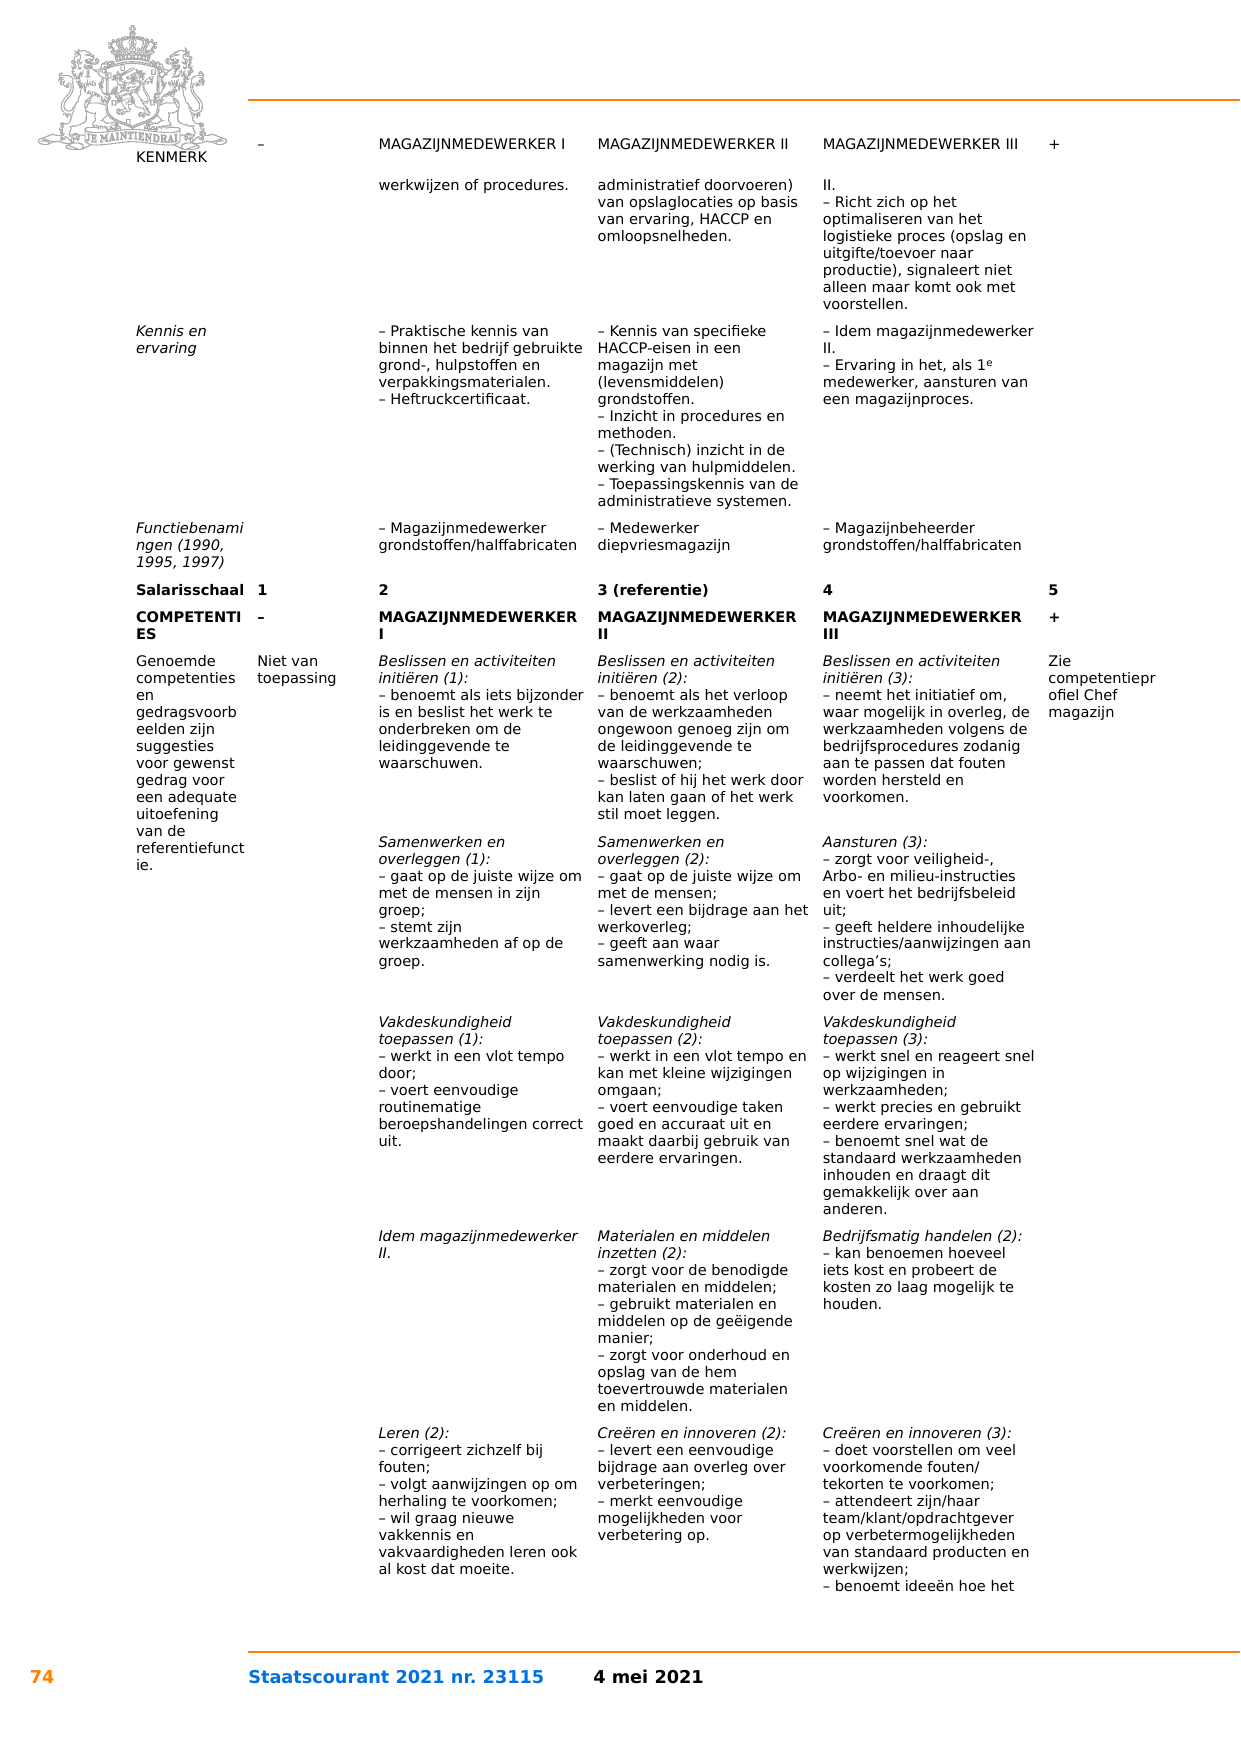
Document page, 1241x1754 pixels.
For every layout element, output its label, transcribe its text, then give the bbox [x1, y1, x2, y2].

table_cell II. – Richt zich op het optimaliseren van het logistieke proces (opslag en uitgifte/toevoer naar productie), signaleert niet alleen maar komt ook met voorstellen. [817, 172, 1042, 317]
table_cell 4 [817, 577, 1042, 603]
table_cell Creëren en innoveren (3): – doet voorstellen om veel voorkomende fouten/ tekorten te voorkomen; – attendeert zijn/haar team/klant/opdrachtgever op verbetermogelijkheden van standaard producten en werkwijzen; – benoemt ideeën hoe het [817, 1420, 1042, 1599]
table_cell Idem magazijnmedewerker II. [373, 1223, 591, 1419]
table_cell Vakdeskundigheid toepassen (3): – werkt snel en reageert snel op wijzigingen in werkzaamheden; – werkt precies en gebruikt eerdere ervaringen; – benoemt snel wat de standaard werkzaamheden inhouden en draagt dit gemakkelijk over aan anderen. [817, 1009, 1042, 1222]
picture [38, 25, 227, 150]
table_cell Beslissen en activiteiten initiëren (1): – benoemt als iets bijzonder is en beslist het werk te onderbreken om de leidinggevende te waarschuwen. [373, 649, 591, 828]
table_cell – Praktische kennis van binnen het bedrijf gebruikte grond-, hulpstoffen en verpakkingsmaterialen. – Heftruckcertificaat. [373, 318, 591, 514]
table_cell [252, 172, 372, 576]
table_cell Leren (2): – corrigeert zichzelf bij fouten; – volgt aanwijzingen op om herhaling te voorkomen; – wil graag nieuwe vakkennis en vakvaardigheden leren ook al kost dat moeite. [373, 1420, 591, 1599]
table_cell Beslissen en activiteiten initiëren (2): – benoemt als het verloop van de werkzaamheden ongewoon genoeg zijn om de leidinggevende te waarschuwen; – beslist of hij het werk door kan laten gaan of het werk stil moet leggen. [592, 649, 816, 828]
table_cell 1 [252, 577, 372, 603]
table_cell Aansturen (3): – zorgt voor veiligheid-, Arbo- en milieu-instructies en voert het bedrijfsbeleid uit; – geeft heldere inhoudelijke instructies/aanwijzingen aan collega’s; – verdeelt het werk goed over de mensen. [817, 829, 1042, 1008]
table_cell [1043, 172, 1163, 576]
table_cell 5 [1043, 577, 1163, 603]
table_header – [252, 131, 372, 171]
table_cell Samenwerken en overleggen (2): – gaat op de juiste wijze om met de mensen; – levert een bijdrage aan het werkoverleg; – geeft aan waar samenwerking nodig is. [592, 829, 816, 1008]
table_cell Vakdeskundigheid toepassen (1): – werkt in een vlot tempo door; – voert eenvoudige routinematige beroepshandelingen correct uit. [373, 1009, 591, 1222]
table_cell – Idem magazijnmedewerker II. – Ervaring in het, als 1e medewerker, aansturen van een magazijnproces. [817, 318, 1042, 514]
table_cell Samenwerken en overleggen (1): – gaat op de juiste wijze om met de mensen in zijn groep; – stemt zijn werkzaamheden af op de groep. [373, 829, 591, 1008]
table_cell Creëren en innoveren (2): – levert een eenvoudige bijdrage aan overleg over verbeteringen; – merkt eenvoudige mogelijkheden voor verbetering op. [592, 1420, 816, 1599]
table_cell Niet van toepassing [252, 649, 372, 1599]
table_cell MAGAZIJNMEDEWERKER I [373, 604, 591, 648]
table_cell Beslissen en activiteiten initiëren (3): – neemt het initiatief om, waar mogelijk in overleg, de werkzaamheden volgens de bedrijfsprocedures zodanig aan te passen dat fouten worden hersteld en voorkomen. [817, 649, 1042, 828]
table_header MAGAZIJNMEDEWERKER II [592, 131, 816, 171]
table_cell Bedrijfsmatig handelen (2): – kan benoemen hoeveel iets kost en probeert de kosten zo laag mogelijk te houden. [817, 1223, 1042, 1419]
table_cell – [252, 604, 372, 648]
table_cell – Magazijnbeheerder grondstoffen/halffabricaten [817, 516, 1042, 576]
table_cell Vakdeskundigheid toepassen (2): – werkt in een vlot tempo en kan met kleine wijzigingen omgaan; – voert eenvoudige taken goed en accuraat uit en maakt daarbij gebruik van eerdere ervaringen. [592, 1009, 816, 1222]
table_cell 3 (referentie) [592, 577, 816, 603]
table_cell Salarisschaal [131, 577, 251, 603]
table_cell Functiebenamingen (1990, 1995, 1997) [131, 516, 251, 576]
table_cell Materialen en middelen inzetten (2): – zorgt voor de benodigde materialen en middelen; – gebruikt materialen en middelen op de geëigende manier; – zorgt voor onderhoud en opslag van de hem toevertrouwde materialen en middelen. [592, 1223, 816, 1419]
table_header MAGAZIJNMEDEWERKER III [817, 131, 1042, 171]
table_cell Genoemde competenties en gedragsvoorbeelden zijn suggesties voor gewenst gedrag voor een adequate uitoefening van de referentiefunctie. [131, 649, 251, 1599]
table_cell MAGAZIJNMEDEWERKER II [592, 604, 816, 648]
table_cell COMPETENTIES [131, 604, 251, 648]
table_cell administratief doorvoeren) van opslaglocaties op basis van ervaring, HACCP en omloopsnelheden. [592, 172, 816, 317]
table_cell – Kennis van specifieke HACCP-eisen in een magazijn met (levensmiddelen) grondstoffen. – Inzicht in procedures en methoden. – (Technisch) inzicht in de werking van hulpmiddelen. – Toepassingskennis van de administratieve systemen. [592, 318, 816, 514]
table_cell MAGAZIJNMEDEWERKER III [817, 604, 1042, 648]
table_cell [131, 172, 251, 317]
table_header KENMERK [131, 131, 251, 171]
table_cell – Medewerker diepvriesmagazijn [592, 516, 816, 576]
table_cell 2 [373, 577, 591, 603]
table_cell Zie competentieprofiel Chef magazijn [1043, 649, 1163, 1599]
table_cell werkwijzen of procedures. [373, 172, 591, 317]
table_cell – Magazijnmedewerker grondstoffen/halffabricaten [373, 516, 591, 576]
table_header MAGAZIJNMEDEWERKER I [373, 131, 591, 171]
table_cell Kennis en ervaring [131, 318, 251, 514]
table_cell + [1043, 604, 1163, 648]
table_header + [1043, 131, 1163, 171]
